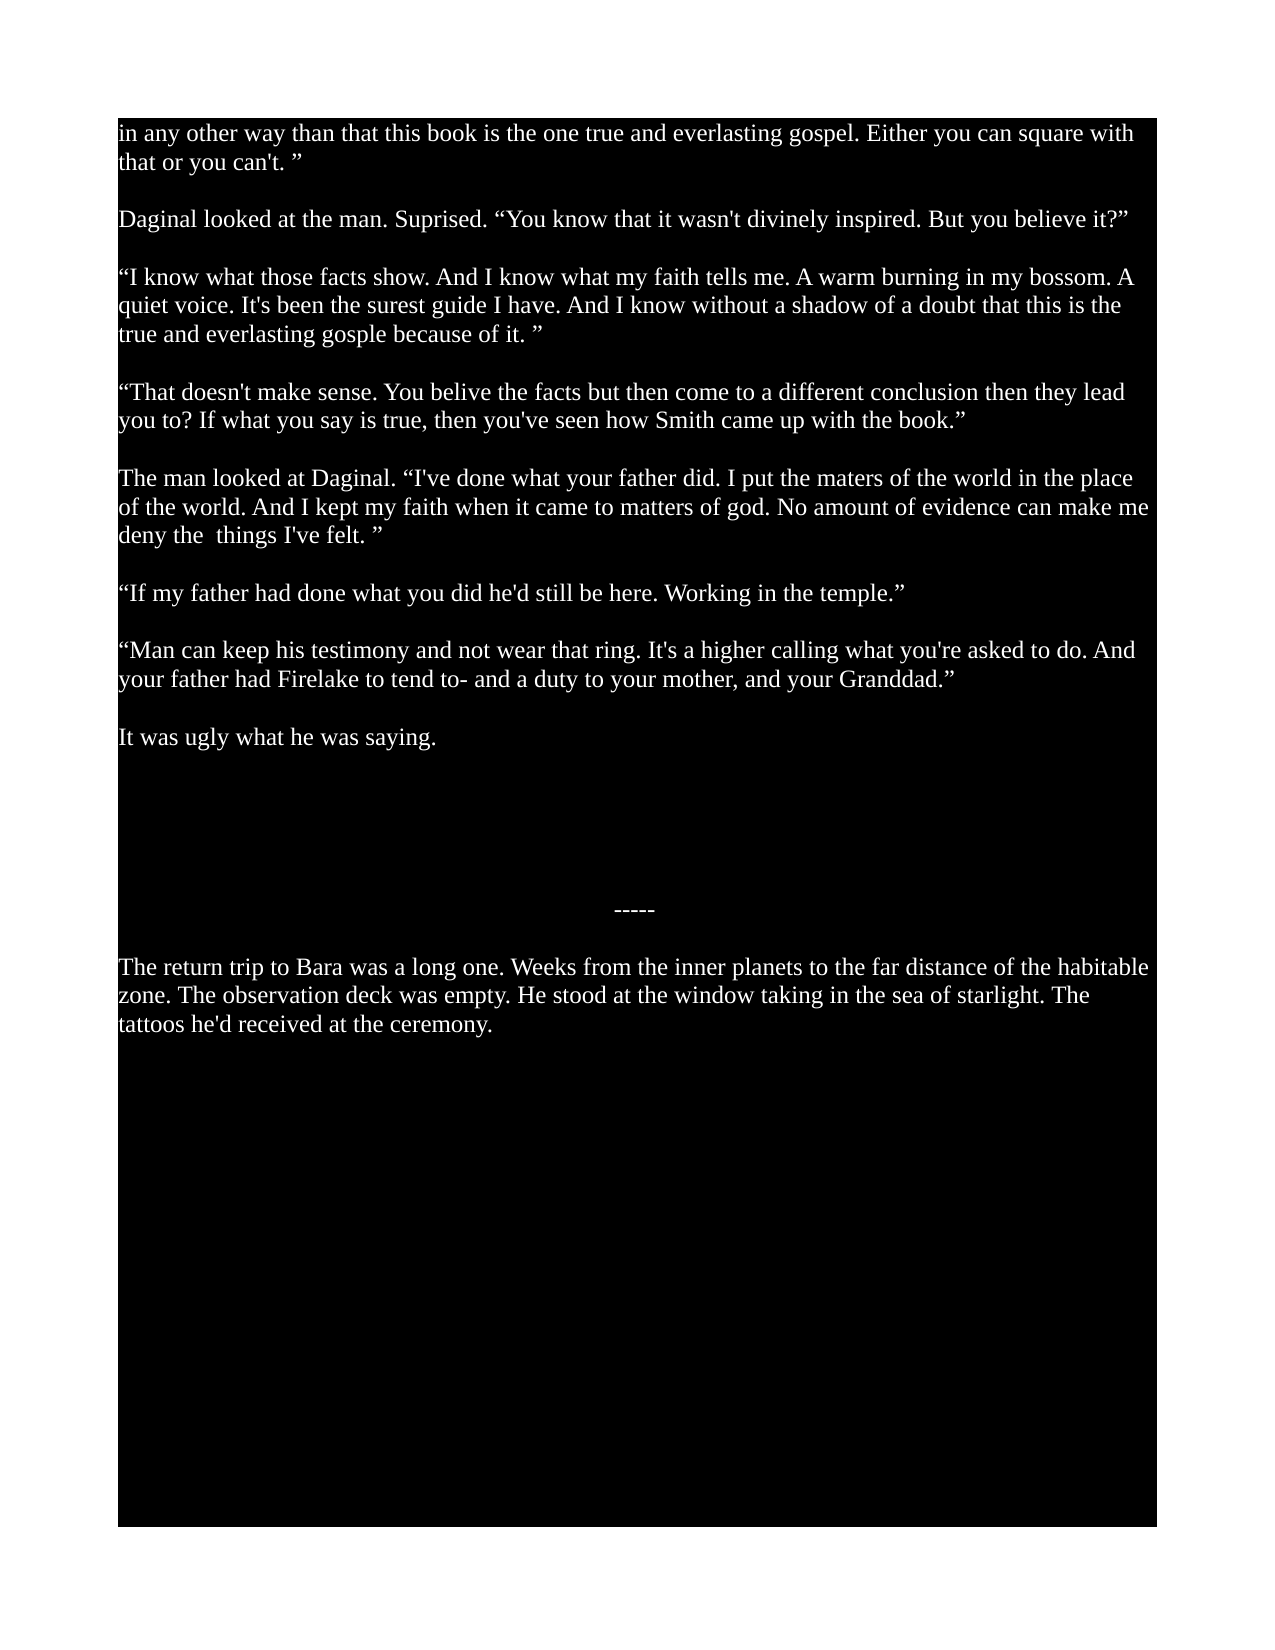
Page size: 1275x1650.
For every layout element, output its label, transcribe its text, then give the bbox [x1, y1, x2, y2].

text “Man can keep his testimony and not wear that ring. It's a higher calling what you're asked to do. And your father had Firelake to tend to- and a duty to your mother, and your Granddad.” [118, 636, 1157, 693]
text in any other way than that this book is the one true and everlasting gospel. Either you can square with that or you can't. ” Daginal looked at the man. Suprised. “You know that it wasn't divinely inspired. But you believe it?” [118, 118, 1157, 233]
text The man looked at Daginal. “I've done what your father did. I put the maters of the world in the place of the world. And I kept my faith when it came to matters of god. No amount of evidence can make me deny the things I've felt. ” “If my father had done what you did he'd still be here. Working in the temple.” [118, 463, 1157, 607]
text ----- [118, 894, 1157, 923]
text The return trip to Bara was a long one. Weeks from the inner planets to the far distance of the habitable zone. The observation deck was empty. He stood at the window taking in the sea of starlight. The tattoos he'd received at the ceremony. [118, 952, 1157, 1038]
text “That doesn't make sense. You belive the facts but then come to a different conclusion then they lead you to? If what you say is true, then you've seen how Smith came up with the book.” [118, 377, 1157, 434]
text It was ugly what he was saying. [118, 722, 1157, 751]
text “I know what those facts show. And I know what my faith tells me. A warm burning in my bossom. A quiet voice. It's been the surest guide I have. And I know without a shadow of a doubt that this is the true and everlasting gosple because of it. ” [118, 262, 1157, 348]
